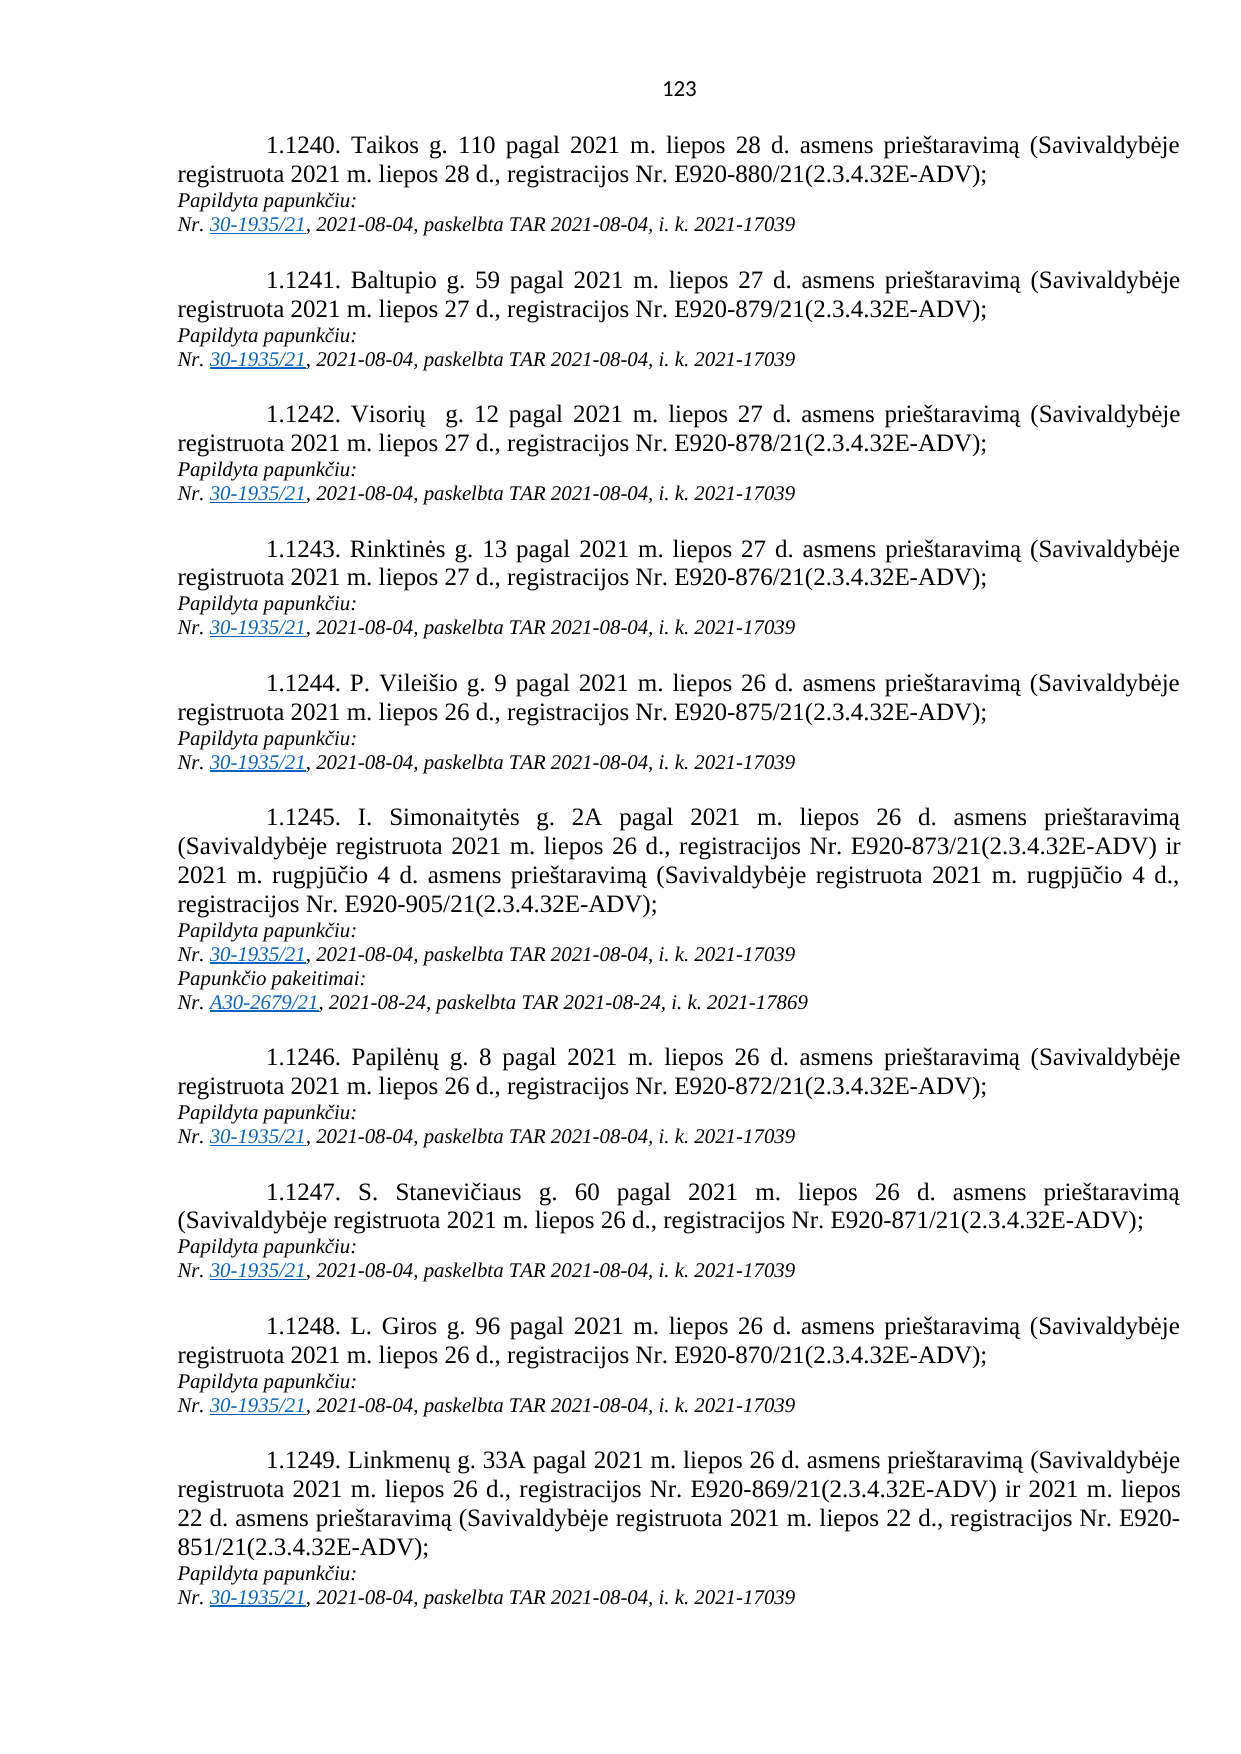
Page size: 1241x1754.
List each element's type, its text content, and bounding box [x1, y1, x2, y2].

text Papildyta papunkčiu: [177, 1234, 1181, 1258]
text 1.1245. I. Simonaitytės g. 2A pagal 2021 m. liepos 26 d. asmens prieštaravimą (Savivaldybėje registruota 2021 m. liepos 26 d., registracijos Nr. E920-873/21(2.3.4.32E-ADV) ir 2021 m. rugpjūčio 4 d. asmens prieštaravimą (Savivaldybėje registruota 2021 m. rugpjūčio 4 d., registracijos Nr. E920-905/21(2.3.4.32E-ADV); [177, 802, 1181, 917]
text Papildyta papunkčiu: [177, 322, 1181, 347]
text 1.1249. Linkmenų g. 33A pagal 2021 m. liepos 26 d. asmens prieštaravimą (Savivaldybėje registruota 2021 m. liepos 26 d., registracijos Nr. E920-869/21(2.3.4.32E-ADV) ir 2021 m. liepos 22 d. asmens prieštaravimą (Savivaldybėje registruota 2021 m. liepos 22 d., registracijos Nr. E920-851/21(2.3.4.32E-ADV); [177, 1446, 1181, 1561]
text Papildyta papunkčiu: [177, 188, 1181, 212]
text Nr. 30-1935/21, 2021-08-04, paskelbta TAR 2021-08-04, i. k. 2021-17039 [177, 942, 1181, 966]
text Nr. 30-1935/21, 2021-08-04, paskelbta TAR 2021-08-04, i. k. 2021-17039 [177, 615, 1181, 639]
text Papildyta papunkčiu: [177, 591, 1181, 615]
text Papildyta papunkčiu: [177, 1100, 1181, 1124]
text Nr. 30-1935/21, 2021-08-04, paskelbta TAR 2021-08-04, i. k. 2021-17039 [177, 750, 1181, 774]
text Papildyta papunkčiu: [177, 726, 1181, 750]
text 1.1248. L. Giros g. 96 pagal 2021 m. liepos 26 d. asmens prieštaravimą (Savivaldybėje registruota 2021 m. liepos 26 d., registracijos Nr. E920-870/21(2.3.4.32E-ADV); [177, 1311, 1181, 1369]
text Papildyta papunkčiu: [177, 1561, 1181, 1585]
text 1.1243. Rinktinės g. 13 pagal 2021 m. liepos 27 d. asmens prieštaravimą (Savivaldybėje registruota 2021 m. liepos 27 d., registracijos Nr. E920-876/21(2.3.4.32E-ADV); [177, 534, 1181, 591]
text Papildyta papunkčiu: [177, 457, 1181, 481]
text Nr. 30-1935/21, 2021-08-04, paskelbta TAR 2021-08-04, i. k. 2021-17039 [177, 481, 1181, 505]
text 1.1246. Papilėnų g. 8 pagal 2021 m. liepos 26 d. asmens prieštaravimą (Savivaldybėje registruota 2021 m. liepos 26 d., registracijos Nr. E920-872/21(2.3.4.32E-ADV); [177, 1042, 1181, 1100]
text 1.1242. Visorių g. 12 pagal 2021 m. liepos 27 d. asmens prieštaravimą (Savivaldybėje registruota 2021 m. liepos 27 d., registracijos Nr. E920-878/21(2.3.4.32E-ADV); [177, 399, 1181, 457]
text 1.1244. P. Vileišio g. 9 pagal 2021 m. liepos 26 d. asmens prieštaravimą (Savivaldybėje registruota 2021 m. liepos 26 d., registracijos Nr. E920-875/21(2.3.4.32E-ADV); [177, 668, 1181, 726]
text 1.1240. Taikos g. 110 pagal 2021 m. liepos 28 d. asmens prieštaravimą (Savivaldybėje registruota 2021 m. liepos 28 d., registracijos Nr. E920-880/21(2.3.4.32E-ADV); [177, 131, 1181, 188]
text Nr. 30-1935/21, 2021-08-04, paskelbta TAR 2021-08-04, i. k. 2021-17039 [177, 1258, 1181, 1282]
text Papildyta papunkčiu: [177, 917, 1181, 942]
text Papildyta papunkčiu: [177, 1369, 1181, 1393]
text Nr. 30-1935/21, 2021-08-04, paskelbta TAR 2021-08-04, i. k. 2021-17039 [177, 1585, 1181, 1609]
text Nr. A30-2679/21, 2021-08-24, paskelbta TAR 2021-08-24, i. k. 2021-17869 [177, 990, 1181, 1014]
text 1.1241. Baltupio g. 59 pagal 2021 m. liepos 27 d. asmens prieštaravimą (Savivaldybėje registruota 2021 m. liepos 27 d., registracijos Nr. E920-879/21(2.3.4.32E-ADV); [177, 265, 1181, 322]
text Nr. 30-1935/21, 2021-08-04, paskelbta TAR 2021-08-04, i. k. 2021-17039 [177, 347, 1181, 371]
text Nr. 30-1935/21, 2021-08-04, paskelbta TAR 2021-08-04, i. k. 2021-17039 [177, 1124, 1181, 1148]
text Papunkčio pakeitimai: [177, 966, 1181, 990]
text Nr. 30-1935/21, 2021-08-04, paskelbta TAR 2021-08-04, i. k. 2021-17039 [177, 1393, 1181, 1417]
text Nr. 30-1935/21, 2021-08-04, paskelbta TAR 2021-08-04, i. k. 2021-17039 [177, 212, 1181, 236]
text 1.1247. S. Stanevičiaus g. 60 pagal 2021 m. liepos 26 d. asmens prieštaravimą (Savivaldybėje registruota 2021 m. liepos 26 d., registracijos Nr. E920-871/21(2.3.4.32E-ADV); [177, 1177, 1181, 1234]
